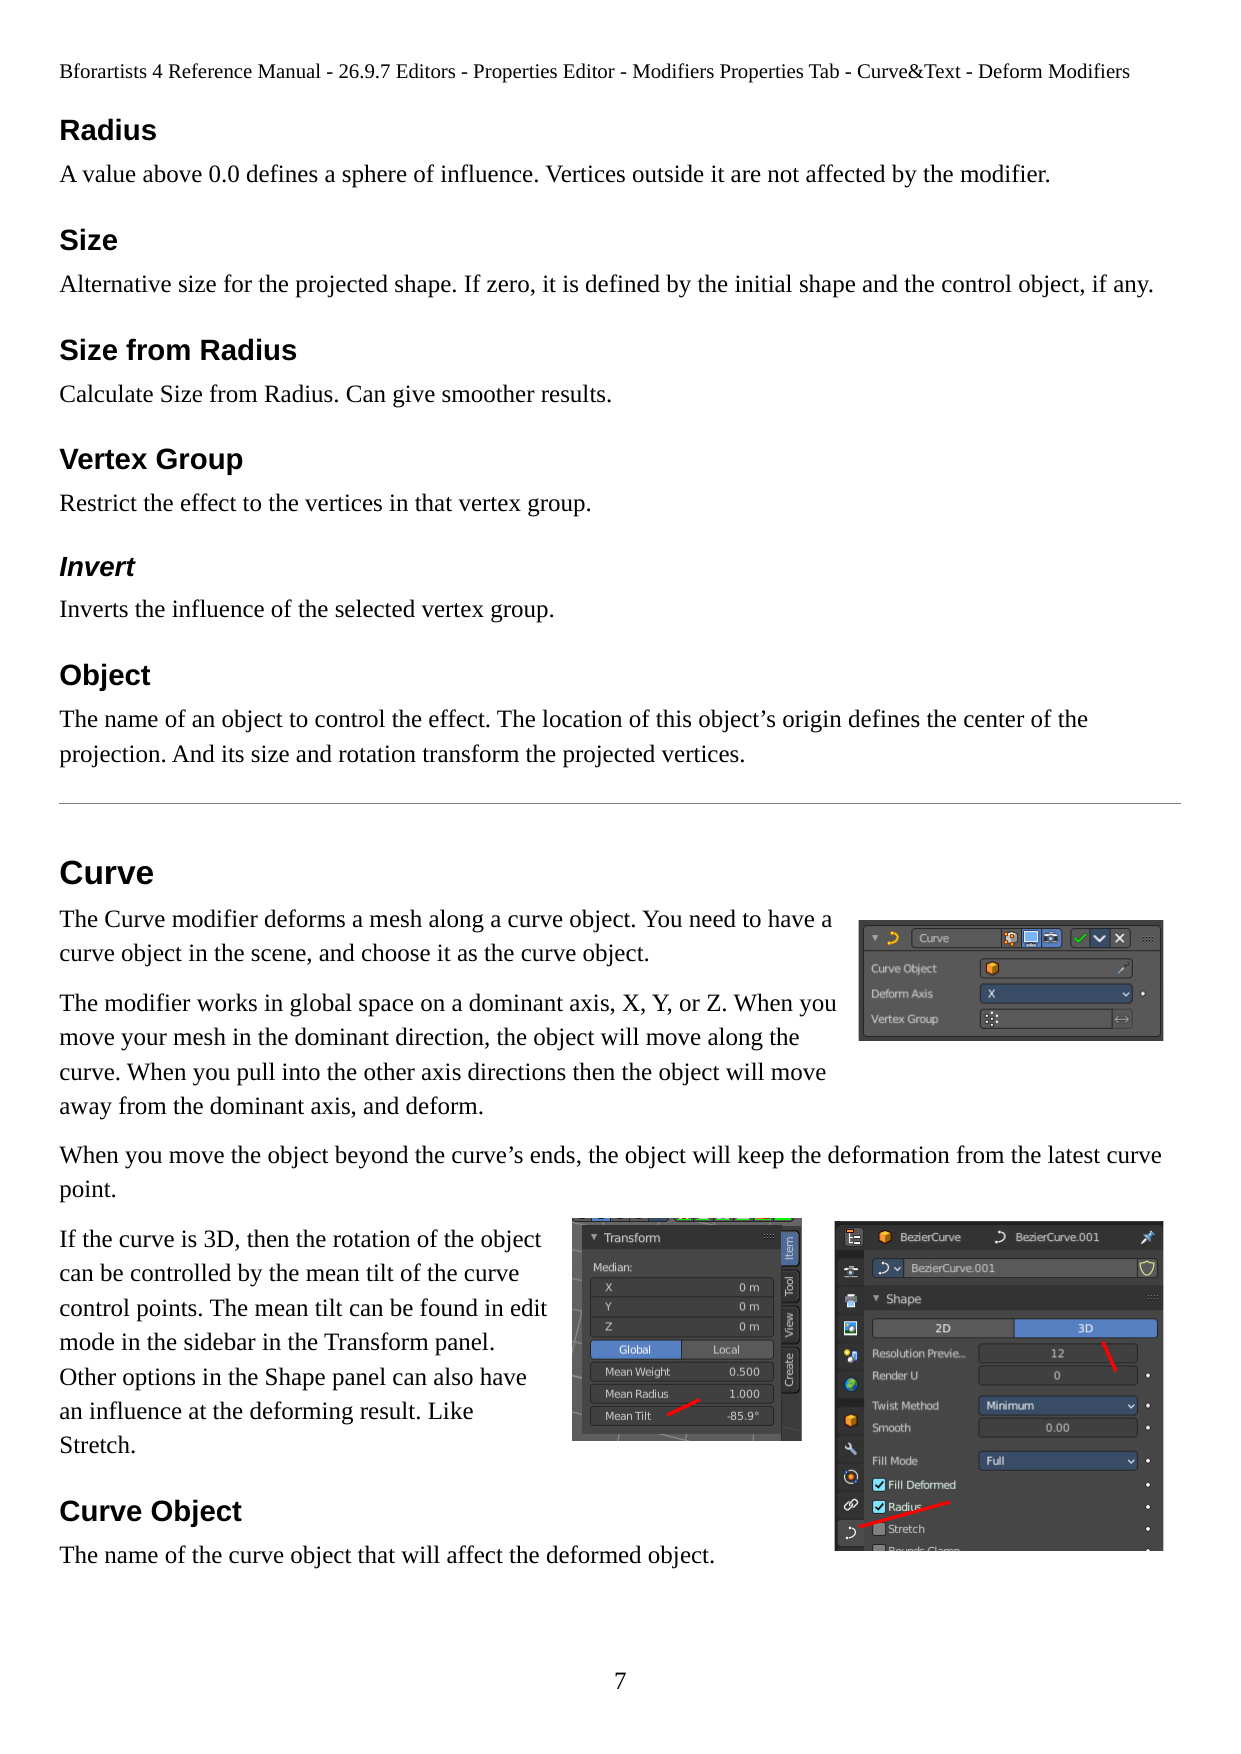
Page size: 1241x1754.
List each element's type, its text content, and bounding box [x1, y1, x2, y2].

text The modifier works in global space on a dominant axis, X, Y, or Z. When you move your mesh in the dominant direction, the object will move along the curve. When you pull into the other axis directions then the object will move away from the dominant axis, and deform. [59, 988, 1181, 1120]
subtitle Curve [59, 853, 1181, 892]
text Calculate Size from Radius. Can give smoother results. [59, 379, 1181, 407]
subtitle [1164, 1494, 1181, 1528]
subtitle Invert [59, 550, 1181, 582]
subtitle Curve Object [59, 1494, 834, 1528]
text The Curve modifier deforms a mesh along a curve object. You need to have a curve object in the scene, and choose it as the curve object. [59, 904, 1181, 967]
subtitle Object [59, 658, 1181, 692]
text Inverts the influence of the selected vertex group. [59, 594, 1181, 623]
text Restrict the effect to the vertices in that vertex group. [59, 488, 1181, 517]
subtitle Size from Radius [59, 332, 1181, 366]
text Alternative size for the projected shape. If zero, it is defined by the initial shape and the control object, if any. [59, 269, 1181, 297]
picture [858, 920, 1164, 1041]
subtitle Radius [59, 113, 1181, 146]
picture [834, 1221, 1164, 1551]
subtitle Vertex Group [59, 442, 1181, 476]
text A value above 0.0 defines a sphere of influence. Vertices outside it are not affected by the modifier. [59, 159, 1181, 188]
text If the curve is 3D, then the rotation of the object can be controlled by the mean tilt of the curve control points. The mean tilt can be found in edit mode in the sidebar in the Transform panel. Other options in the Shape panel can also have an influence at the deforming result. Like Stretch. [59, 1224, 834, 1459]
text When you move the object beyond the curve’s ends, the object will keep the deformation from the latest curve point. [59, 1140, 1181, 1203]
subtitle Size [59, 222, 1181, 256]
text The name of the curve object that will affect the deformed object. [59, 1540, 1181, 1569]
text The name of an object to control the effect. The location of this object’s origin defines the center of the projection. And its size and rotation transform the projected vertices. [59, 704, 1181, 768]
picture [572, 1218, 802, 1441]
